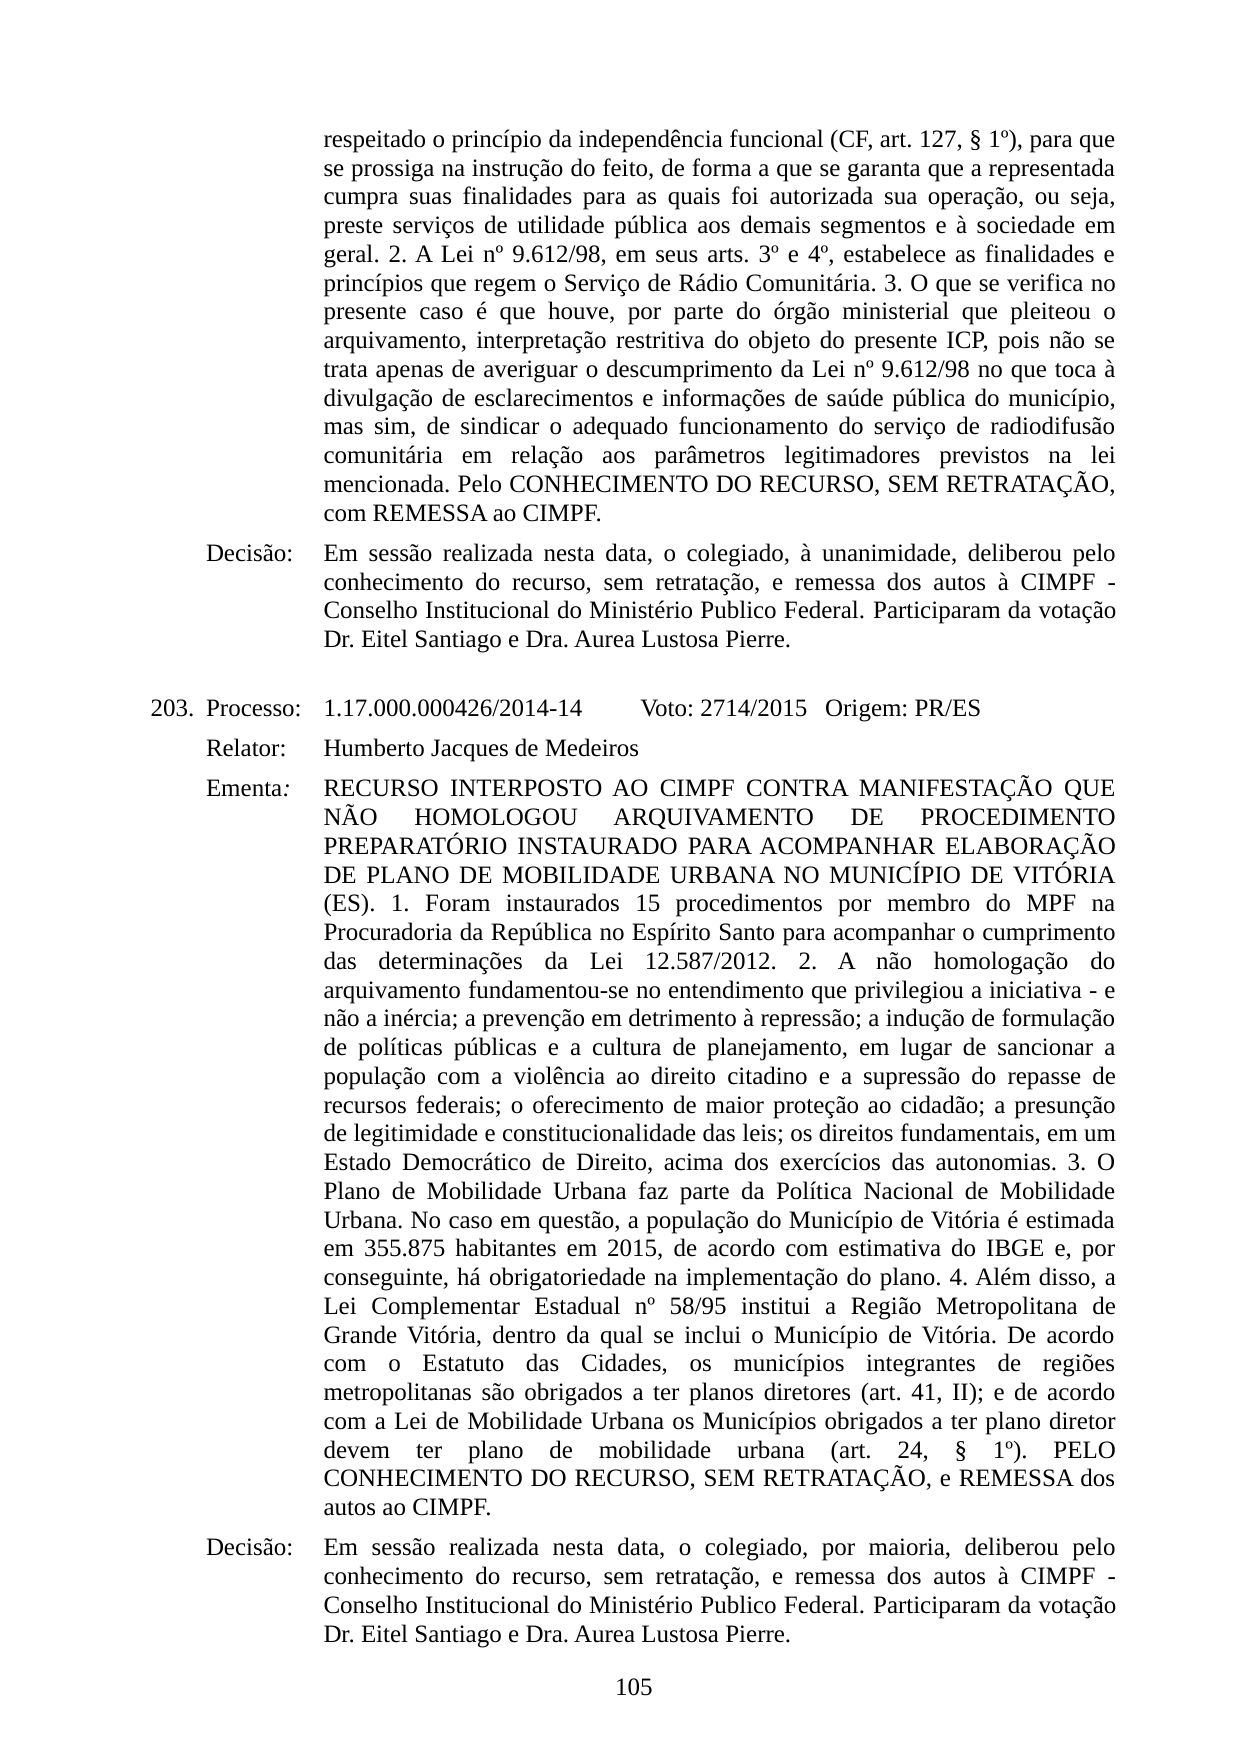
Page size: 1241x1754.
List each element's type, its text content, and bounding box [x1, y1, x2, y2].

table_cell Decisão: [200, 1527, 318, 1653]
table_cell [145, 532, 200, 658]
table_cell Humberto Jacques de Medeiros [318, 728, 1122, 768]
table_cell [145, 728, 200, 768]
table_header 1.17.000.000426/2014-14 [318, 687, 634, 727]
table_header 203. [145, 687, 200, 727]
table_cell [200, 118, 318, 532]
table_cell [145, 1527, 200, 1653]
table_cell Ementa: [200, 768, 318, 1527]
table_cell RECURSO INTERPOSTO AO CIMPF CONTRA MANIFESTAÇÃO QUE NÃO HOMOLOGOU ARQUIVAMENTO DE PROCEDIMENTO PREPARATÓRIO INSTAURADO PARA ACOMPANHAR ELABORAÇÃO DE PLANO DE MOBILIDADE URBANA NO MUNICÍPIO DE VITÓRIA (ES). 1. Foram instaurados 15 procedimentos por membro do MPF na Procuradoria da República no Espírito Santo para acompanhar o cumprimento das determinações da Lei 12.587/2012. 2. A não homologação do arquivamento fundamentou-se no entendimento que privilegiou a iniciativa - e não a inércia; a prevenção em detrimento à repressão; a indução de formulação de políticas públicas e a cultura de planejamento, em lugar de sancionar a população com a violência ao direito citadino e a supressão do repasse de recursos federais; o oferecimento de maior proteção ao cidadão; a presunção de legitimidade e constitucionalidade das leis; os direitos fundamentais, em um Estado Democrático de Direito, acima dos exercícios das autonomias. 3. O Plano de Mobilidade Urbana faz parte da Política Nacional de Mobilidade Urbana. No caso em questão, a população do Município de Vitória é estimada em 355.875 habitantes em 2015, de acordo com estimativa do IBGE e, por conseguinte, há obrigatoriedade na implementação do plano. 4. Além disso, a Lei Complementar Estadual nº 58/95 institui a Região Metropolitana de Grande Vitória, dentro da qual se inclui o Município de Vitória. De acordo com o Estatuto das Cidades, os municípios integrantes de regiões metropolitanas são obrigados a ter planos diretores (art. 41, II); e de acordo com a Lei de Mobilidade Urbana os Municípios obrigados a ter plano diretor devem ter plano de mobilidade urbana (art. 24, § 1º). PELO CONHECIMENTO DO RECURSO, SEM RETRATAÇÃO, e REMESSA dos autos ao CIMPF. [318, 768, 1122, 1527]
table_header Origem: PR/ES [819, 687, 1122, 727]
table_cell [145, 118, 200, 532]
table_cell [145, 768, 200, 1527]
table_cell Relator: [200, 728, 318, 768]
table_cell Em sessão realizada nesta data, o colegiado, à unanimidade, deliberou pelo conhecimento do recurso, sem retratação, e remessa dos autos à CIMPF - Conselho Institucional do Ministério Publico Federal. Participaram da votação Dr. Eitel Santiago e Dra. Aurea Lustosa Pierre. [318, 532, 1122, 658]
table_header Processo: [200, 687, 318, 727]
table_cell respeitado o princípio da independência funcional (CF, art. 127, § 1º), para que se prossiga na instrução do feito, de forma a que se garanta que a representada cumpra suas finalidades para as quais foi autorizada sua operação, ou seja, preste serviços de utilidade pública aos demais segmentos e à sociedade em geral. 2. A Lei nº 9.612/98, em seus arts. 3º e 4º, estabelece as finalidades e princípios que regem o Serviço de Rádio Comunitária. 3. O que se verifica no presente caso é que houve, por parte do órgão ministerial que pleiteou o arquivamento, interpretação restritiva do objeto do presente ICP, pois não se trata apenas de averiguar o descumprimento da Lei nº 9.612/98 no que toca à divulgação de esclarecimentos e informações de saúde pública do município, mas sim, de sindicar o adequado funcionamento do serviço de radiodifusão comunitária em relação aos parâmetros legitimadores previstos na lei mencionada. Pelo CONHECIMENTO DO RECURSO, SEM RETRATAÇÃO, com REMESSA ao CIMPF. [318, 118, 1122, 532]
table_header Voto: 2714/2015 [635, 687, 819, 727]
table_cell Em sessão realizada nesta data, o colegiado, por maioria, deliberou pelo conhecimento do recurso, sem retratação, e remessa dos autos à CIMPF - Conselho Institucional do Ministério Publico Federal. Participaram da votação Dr. Eitel Santiago e Dra. Aurea Lustosa Pierre. [318, 1527, 1122, 1653]
table_cell Decisão: [200, 532, 318, 658]
